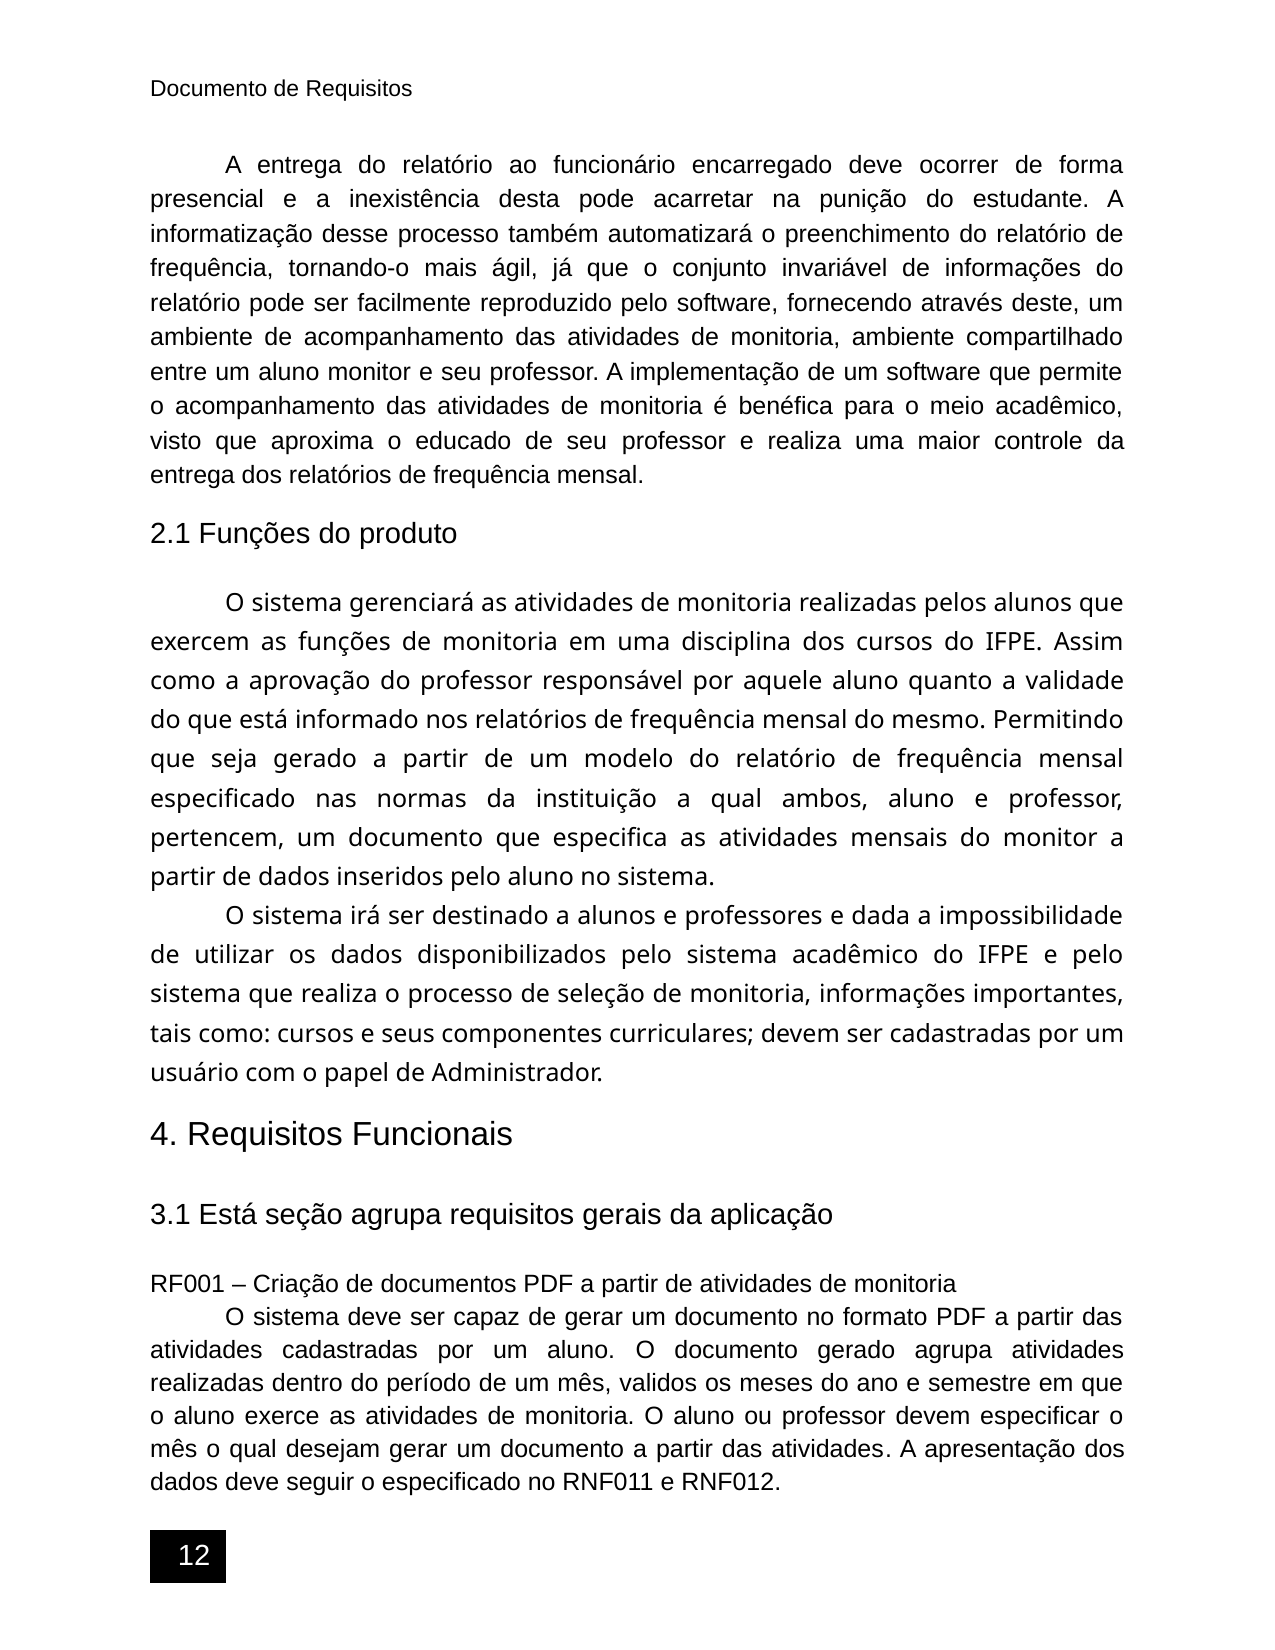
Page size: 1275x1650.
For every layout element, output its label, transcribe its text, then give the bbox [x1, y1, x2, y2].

text RF001 – Criação de documentos PDF a partir de atividades de monitoria [150, 1269, 1125, 1297]
text 3.1 Está seção agrupa requisitos gerais da aplicação [150, 1197, 1125, 1231]
text O sistema deve ser capaz de gerar um documento no formato PDF a partir das atividades cadastradas por um aluno. O documento gerado agrupa atividades realizadas dentro do período de um mês, validos os meses do ano e semestre em que o aluno exerce as atividades de monitoria. O aluno ou professor devem especificar o mês o qual desejam gerar um documento a partir das atividades. A apresentação dos dados deve seguir o especificado no RNF011 e RNF012. [150, 1302, 1125, 1496]
text A entrega do relatório ao funcionário encarregado deve ocorrer de forma presencial e a inexistência desta pode acarretar na punição do estudante. A informatização desse processo também automatizará o preenchimento do relatório de frequência, tornando-o mais ágil, já que o conjunto invariável de informações do relatório pode ser facilmente reproduzido pelo software, fornecendo através deste, um ambiente de acompanhamento das atividades de monitoria, ambiente compartilhado entre um aluno monitor e seu professor. A implementação de um software que permite o acompanhamento das atividades de monitoria é benéfica para o meio acadêmico, visto que aproxima o educado de seu professor e realiza uma maior controle da entrega dos relatórios de frequência mensal. [150, 150, 1125, 489]
text O sistema irá ser destinado a alunos e professores e dada a impossibilidade de utilizar os dados disponibilizados pelo sistema acadêmico do IFPE e pelo sistema que realiza o processo de seleção de monitoria, informações importantes, tais como: cursos e seus componentes curriculares; devem ser cadastradas por um usuário com o papel de Administrador. [150, 898, 1125, 1088]
subtitle 2.1 Funções do produto [150, 516, 1125, 549]
subtitle 4. Requisitos Funcionais [150, 1114, 1125, 1153]
text O sistema gerenciará as atividades de monitoria realizadas pelos alunos que exercem as funções de monitoria em uma disciplina dos cursos do IFPE. Assim como a aprovação do professor responsável por aquele aluno quanto a validade do que está informado nos relatórios de frequência mensal do mesmo. Permitindo que seja gerado a partir de um modelo do relatório de frequência mensal especificado nas normas da instituição a qual ambos, aluno e professor, pertencem, um documento que especifica as atividades mensais do monitor a partir de dados inseridos pelo aluno no sistema. [150, 584, 1125, 893]
